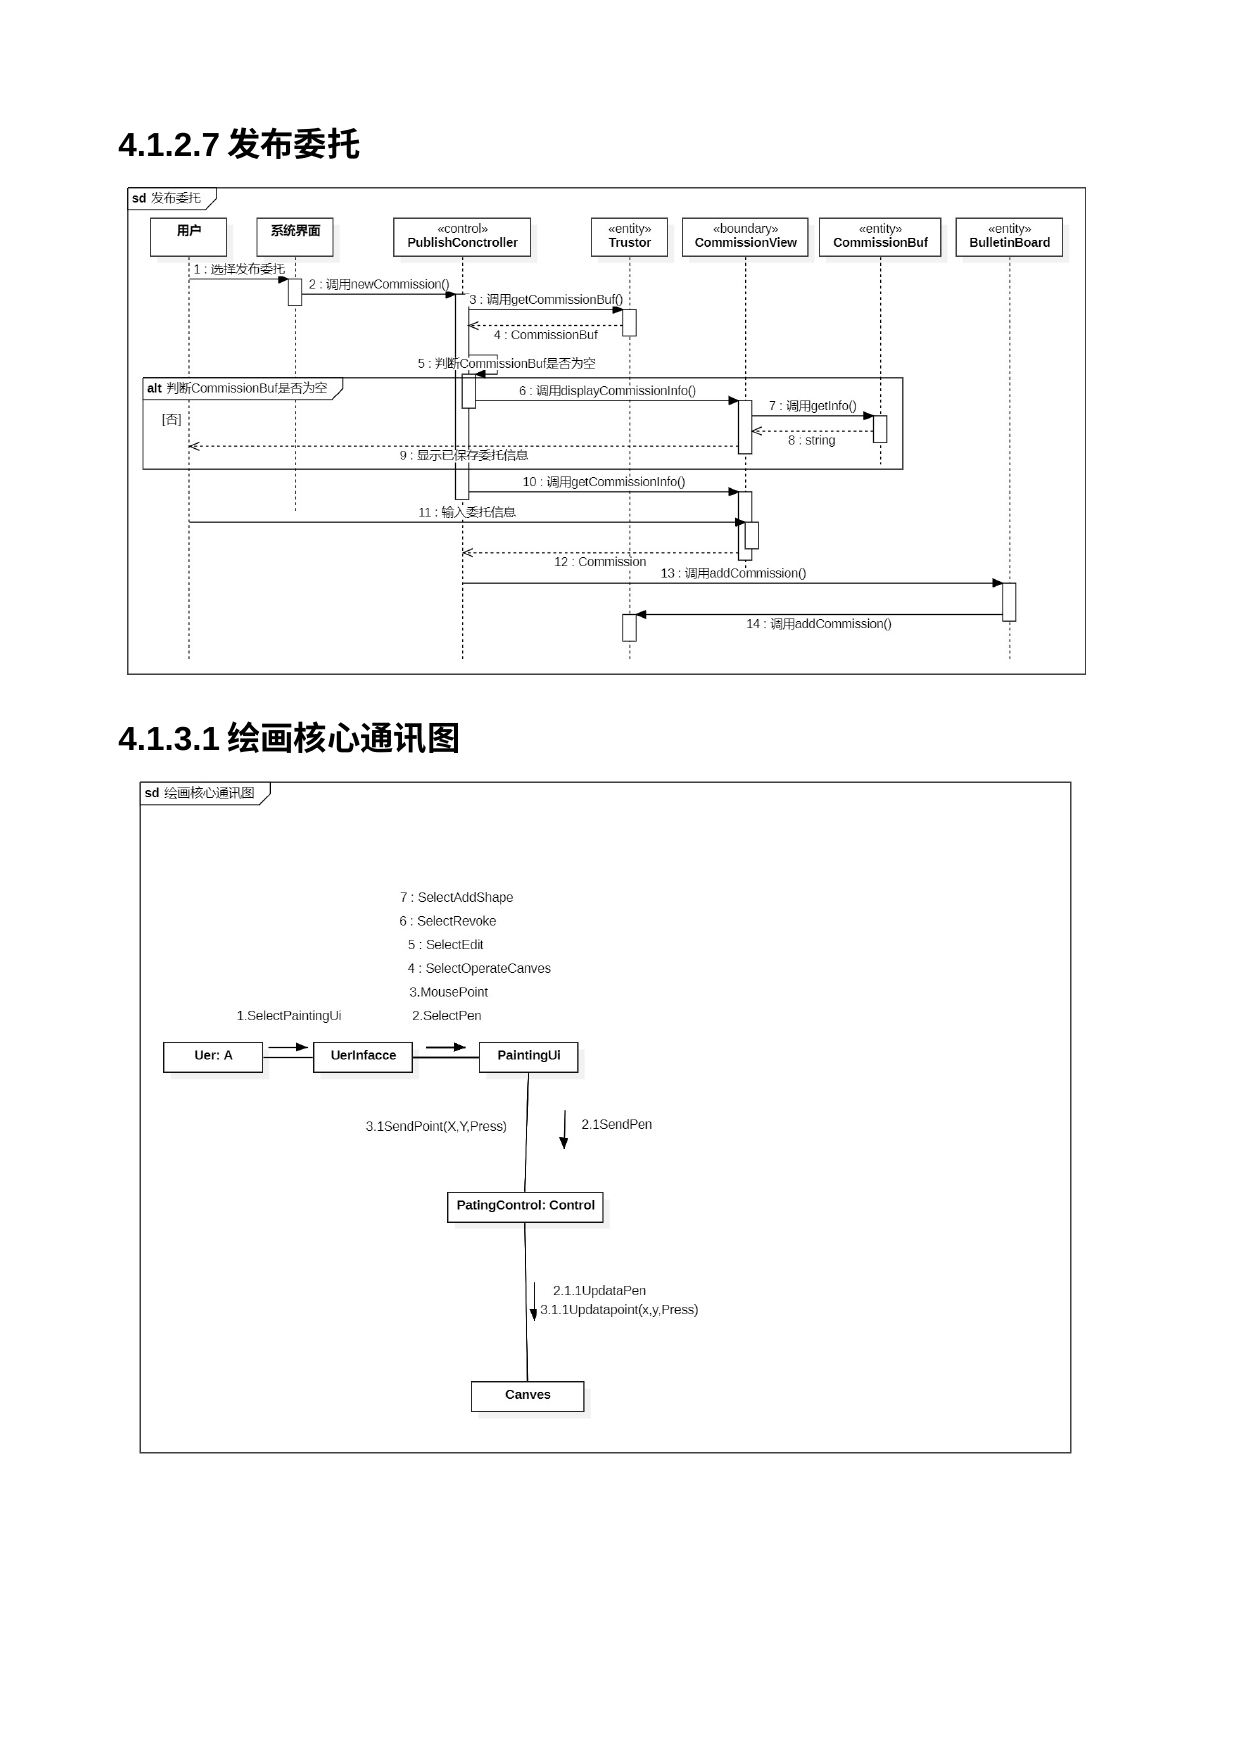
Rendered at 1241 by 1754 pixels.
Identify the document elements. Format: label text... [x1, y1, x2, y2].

picture [118, 178, 1123, 712]
subtitle 4.1.2.7发布委托 [118, 118, 1122, 166]
subtitle 4.1.3.1绘画核心通讯图 [118, 712, 1122, 760]
picture [130, 772, 1110, 1492]
